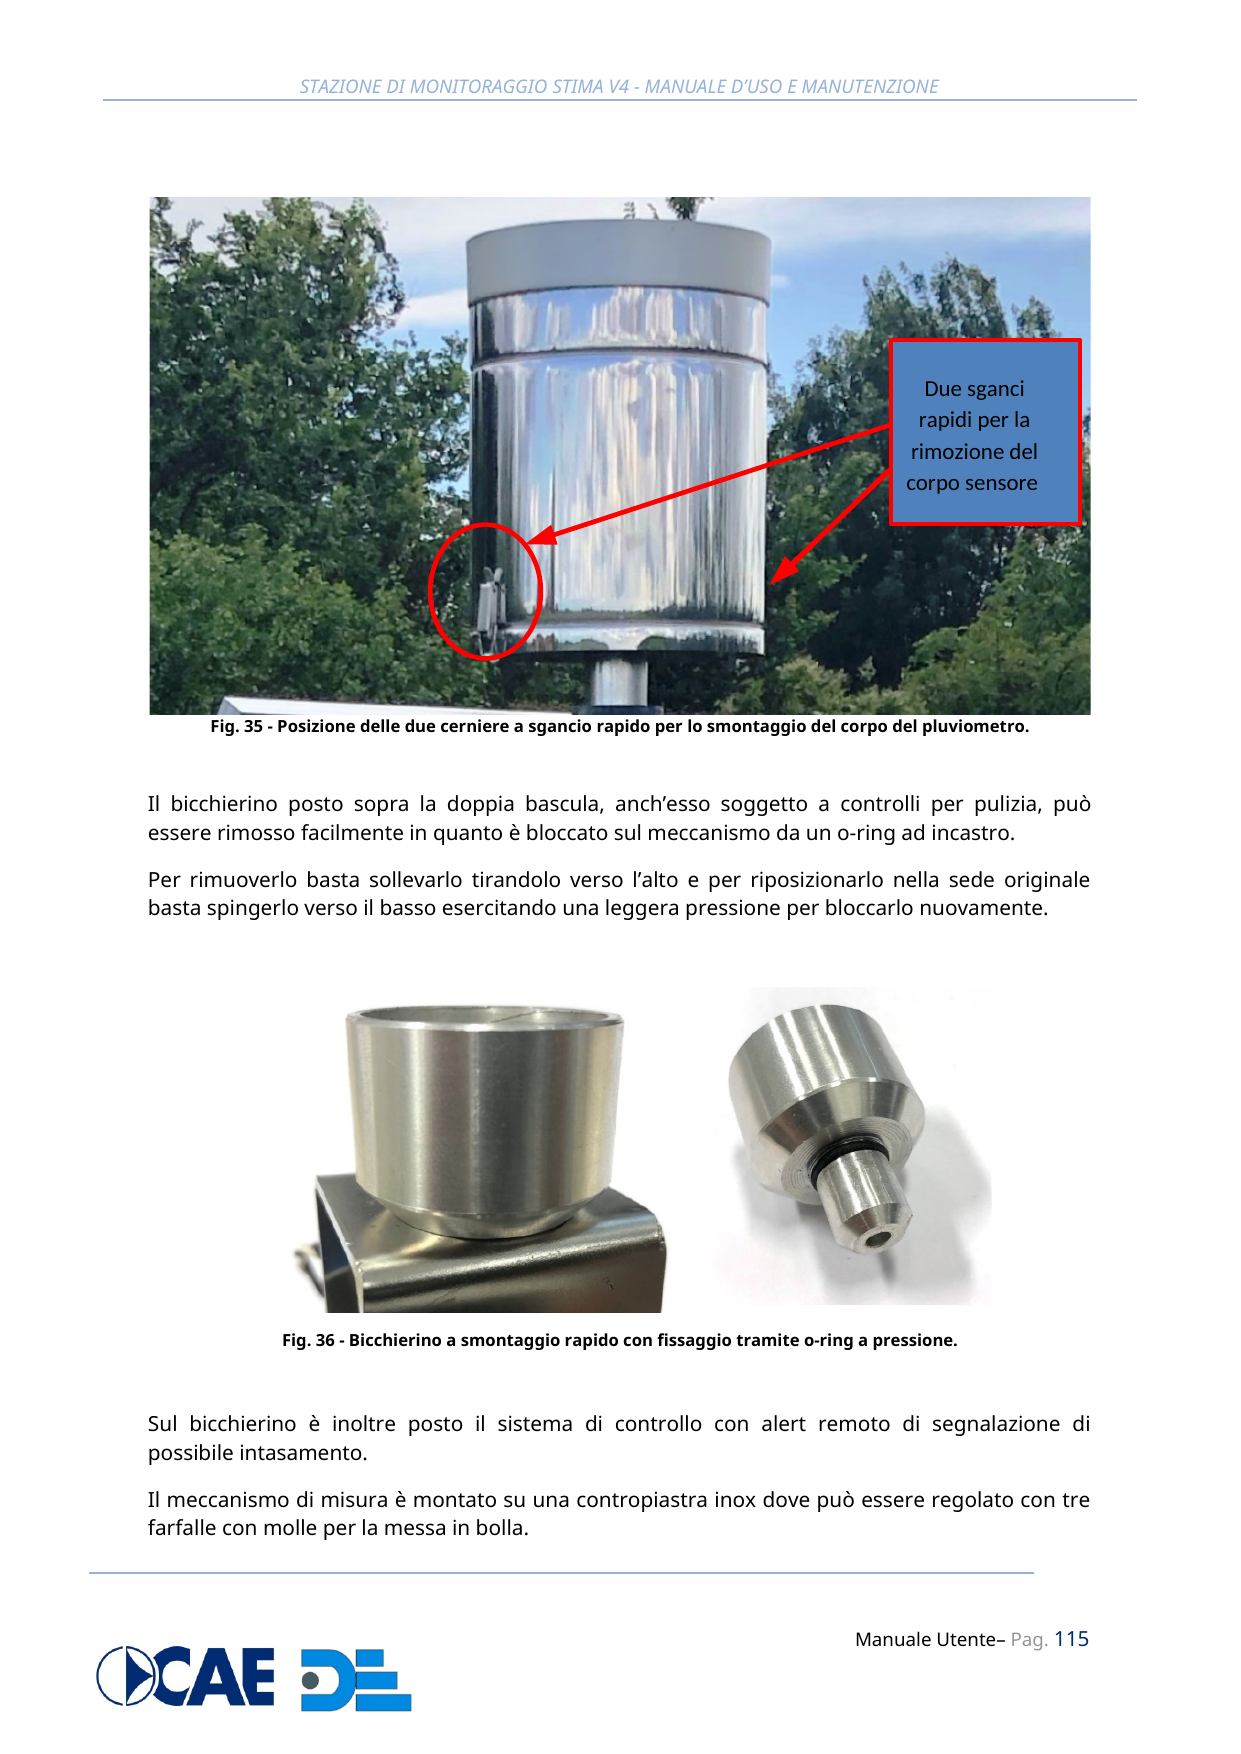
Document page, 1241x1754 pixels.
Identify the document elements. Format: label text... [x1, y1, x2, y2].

text Per rimuoverlo basta sollevarlo tirandolo verso l’alto e per riposizionarlo nella sede originale basta spingerlo verso il basso esercitando una leggera pressione per bloccarlo nuovamente. [148, 865, 1092, 922]
text Fig. 35 - Posizione delle due cerniere a sgancio rapido per lo smontaggio del corpo del pluviometro. [148, 177, 1092, 737]
text Il meccanismo di misura è montato su una contropiastra inox dove può essere regolato con tre farfalle con molle per la messa in bolla. [148, 1485, 1092, 1542]
text Sul bicchierino è inoltre posto il sistema di controllo con alert remoto di segnalazione di possibile intasamento. [148, 1409, 1092, 1466]
text Fig. 36 - Bicchierino a smontaggio rapido con fissaggio tramite o-ring a pressione. [148, 1329, 1092, 1352]
text Il bicchierino posto sopra la doppia bascula, anch’esso soggetto a controlli per pulizia, può essere rimosso facilmente in quanto è bloccato sul meccanismo da un o-ring ad incastro. [148, 789, 1092, 846]
